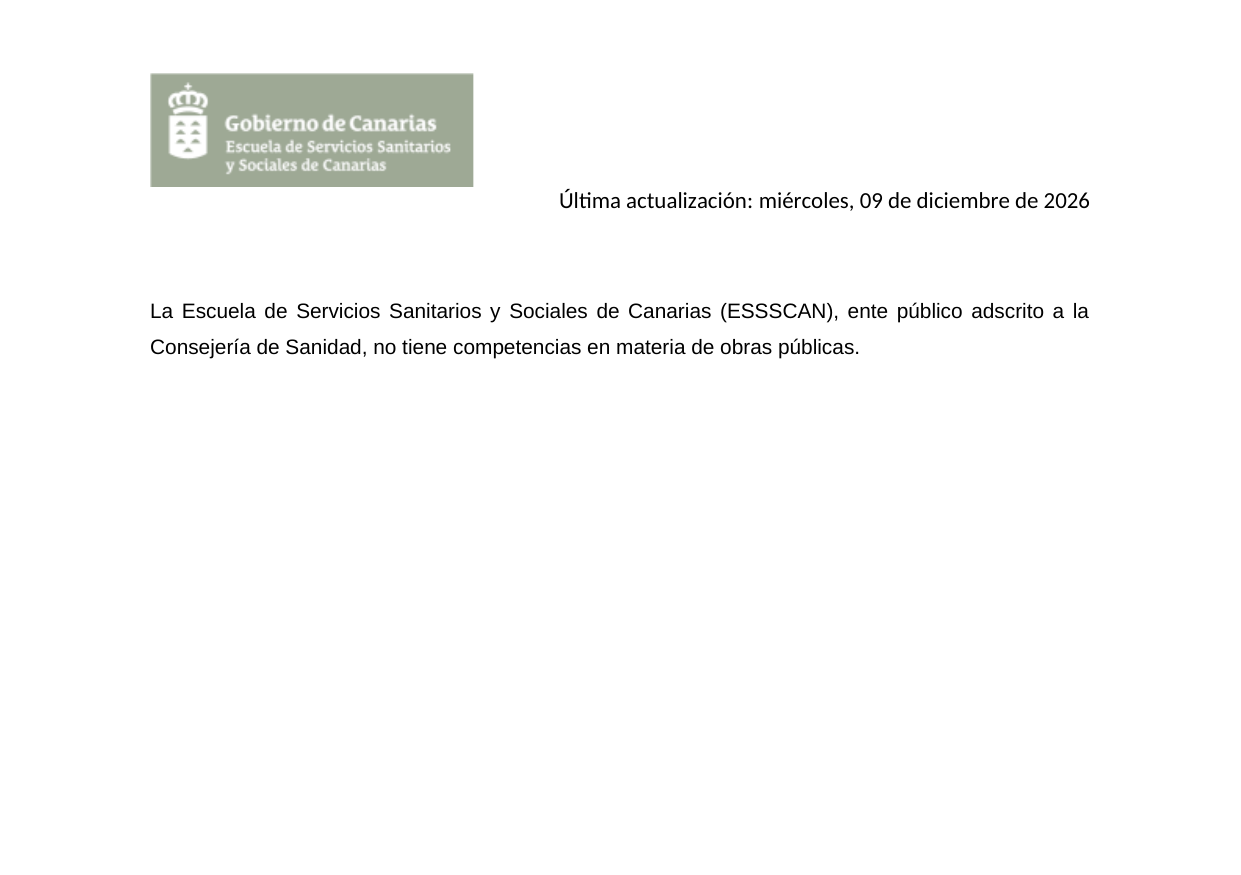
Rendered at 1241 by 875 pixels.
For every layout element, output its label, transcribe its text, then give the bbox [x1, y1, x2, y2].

text La Escuela de Servicios Sanitarios y Sociales de Canarias (ESSSCAN), ente público adscrito a la Consejería de Sanidad, no tiene competencias en materia de obras públicas. [150, 299, 1090, 359]
